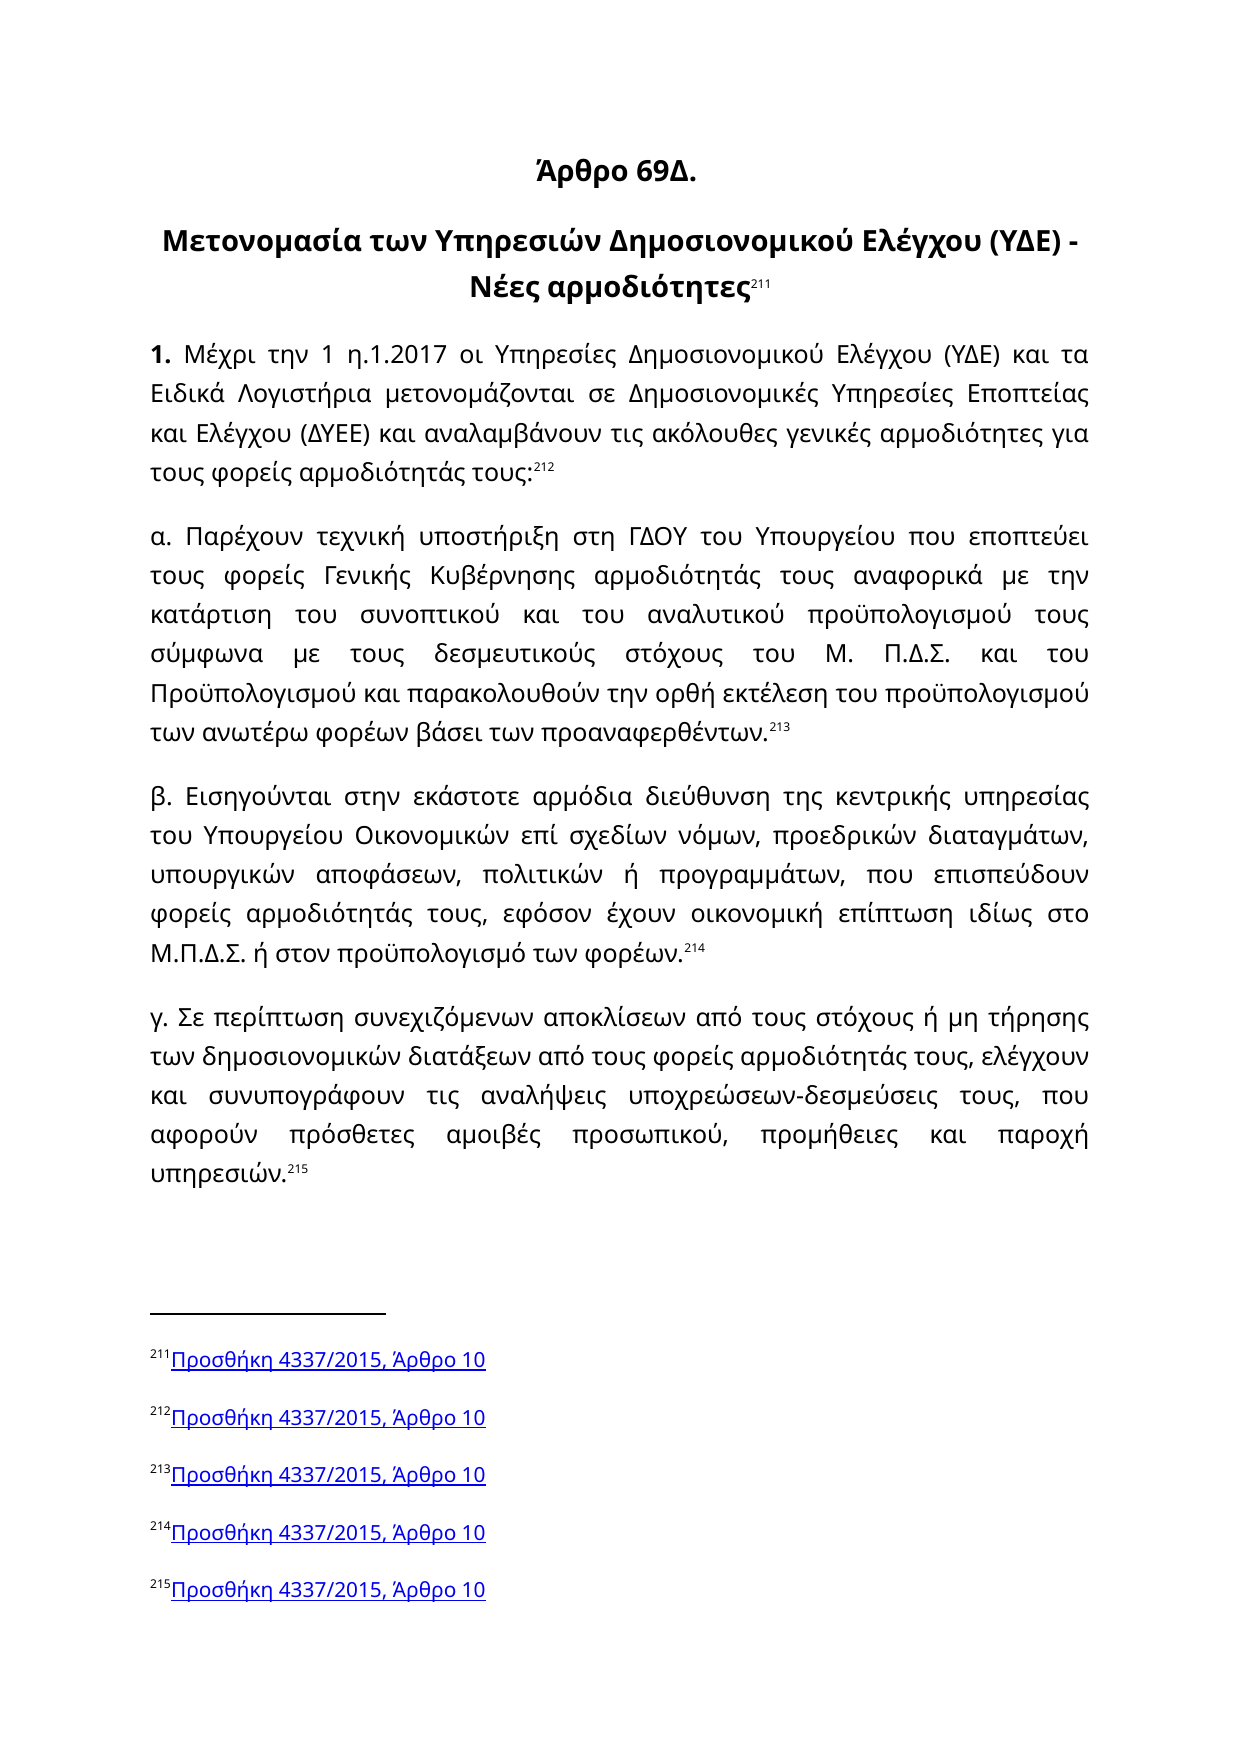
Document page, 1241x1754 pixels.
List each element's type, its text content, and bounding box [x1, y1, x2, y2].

subtitle Άρθρο 69Δ. [150, 150, 1090, 190]
text α. Παρέχουν τεχνική υποστήριξη στη ΓΔΟΥ του Υπουργείου που εποπτεύει τους φορείς Γενικής Κυβέρνησης αρμοδιότητάς τους αναφορικά με την κατάρτιση του συνοπτικού και του αναλυτικού προϋπολογισμού τους σύμφωνα με τους δεσμευτικούς στόχους του Μ. Π.Δ.Σ. και του Προϋπολογισμού και παρακολουθούν την ορθή εκτέλεση του προϋπολογισμού των ανωτέρω φορέων βάσει των προαναφερθέντων. [150, 518, 1090, 748]
subtitle Μετονομασία των Υπηρεσιών Δημοσιονομικού Ελέγχου (ΥΔΕ) - Νέες αρμοδιότητες [150, 221, 1090, 306]
text Προσθήκη 4337/2015, Άρθρο 10 [150, 1518, 1090, 1546]
text γ. Σε περίπτωση συνεχιζόμενων αποκλίσεων από τους στόχους ή μη τήρησης των δημοσιονομικών διατάξεων από τους φορείς αρμοδιότητάς τους, ελέγχουν και συνυπογράφουν τις αναλήψεις υποχρεώσεων-δεσμεύσεις τους, που αφορούν πρόσθετες αμοιβές προσωπικού, προμήθειες και παροχή υπηρεσιών. [150, 999, 1090, 1190]
text β. Εισηγούνται στην εκάστοτε αρμόδια διεύθυνση της κεντρικής υπηρεσίας του Υπουργείου Οικονομικών επί σχεδίων νόμων, προεδρικών διαταγμάτων, υπουργικών αποφάσεων, πολιτικών ή προγραμμάτων, που επισπεύδουν φορείς αρμοδιότητάς τους, εφόσον έχουν οικονομική επίπτωση ιδίως στο Μ.Π.Δ.Σ. ή στον προϋπολογισμό των φορέων. [150, 778, 1090, 969]
text Προσθήκη 4337/2015, Άρθρο 10 [150, 1403, 1090, 1431]
text Προσθήκη 4337/2015, Άρθρο 10 [150, 1345, 1090, 1373]
text Προσθήκη 4337/2015, Άρθρο 10 [150, 1460, 1090, 1489]
text 1. Μέχρι την 1 η.1.2017 οι Υπηρεσίες Δημοσιονομικού Ελέγχου (ΥΔΕ) και τα Ειδικά Λογιστήρια μετονομάζονται σε Δημοσιονομικές Υπηρεσίες Εποπτείας και Ελέγχου (ΔΥΕΕ) και αναλαμβάνουν τις ακόλουθες γενικές αρμοδιότητες για τους φορείς αρμοδιότητάς τους: [150, 337, 1090, 488]
text Προσθήκη 4337/2015, Άρθρο 10 [150, 1576, 1090, 1604]
